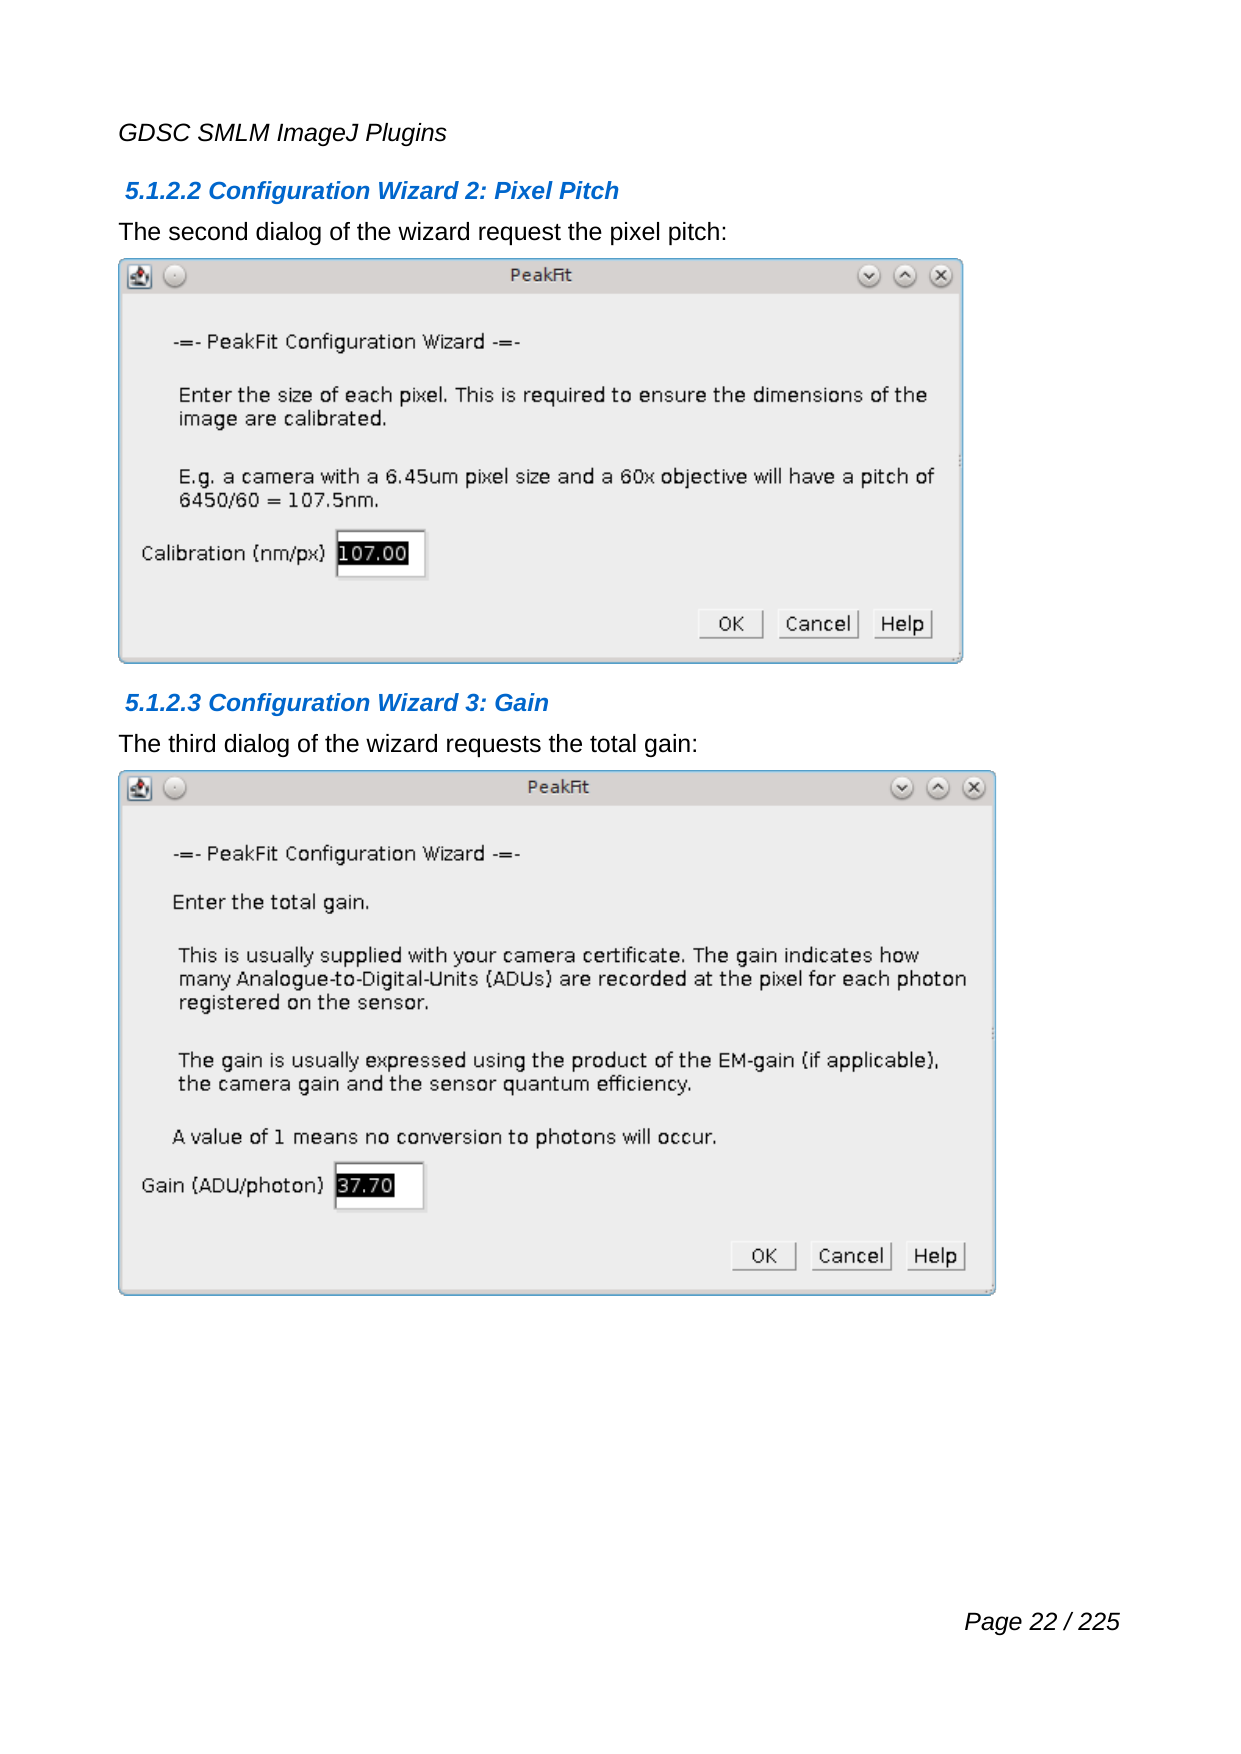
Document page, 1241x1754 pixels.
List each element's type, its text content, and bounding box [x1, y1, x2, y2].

picture [118, 258, 964, 664]
subtitle Configuration Wizard 2: Pixel Pitch [118, 176, 1122, 205]
picture [118, 770, 997, 1296]
text The second dialog of the wizard request the pixel pitch: [118, 217, 1122, 246]
subtitle Configuration Wizard 3: Gain [118, 688, 1122, 717]
text The third dialog of the wizard requests the total gain: [118, 729, 1122, 758]
